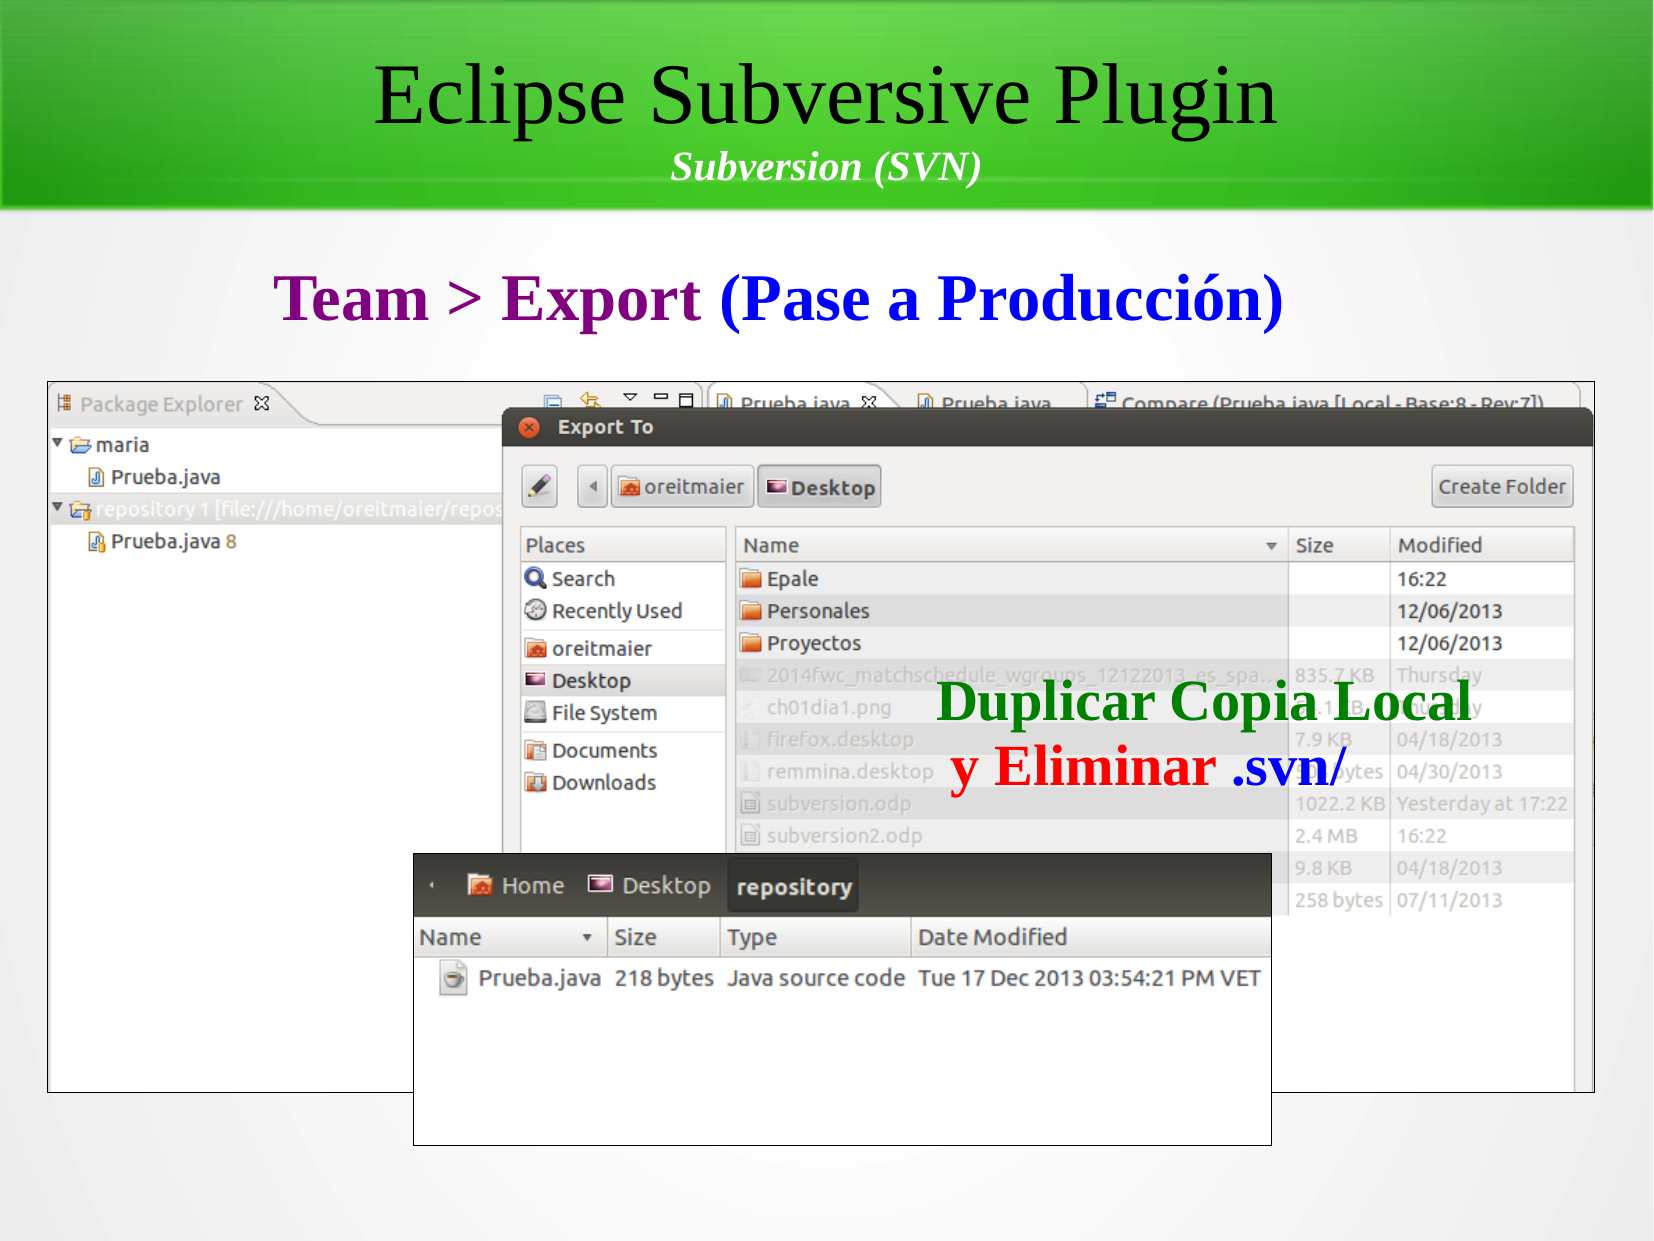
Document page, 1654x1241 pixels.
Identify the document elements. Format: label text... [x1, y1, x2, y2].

picture [0, 0, 1654, 1241]
text_box Team > Export (Pase a Producción) [35, 253, 1524, 343]
text_box Duplicar Copia Local y Eliminar .svn/ [921, 661, 1488, 806]
title Eclipse Subversive Plugin Subversion (SVN) [82, 46, 1571, 190]
